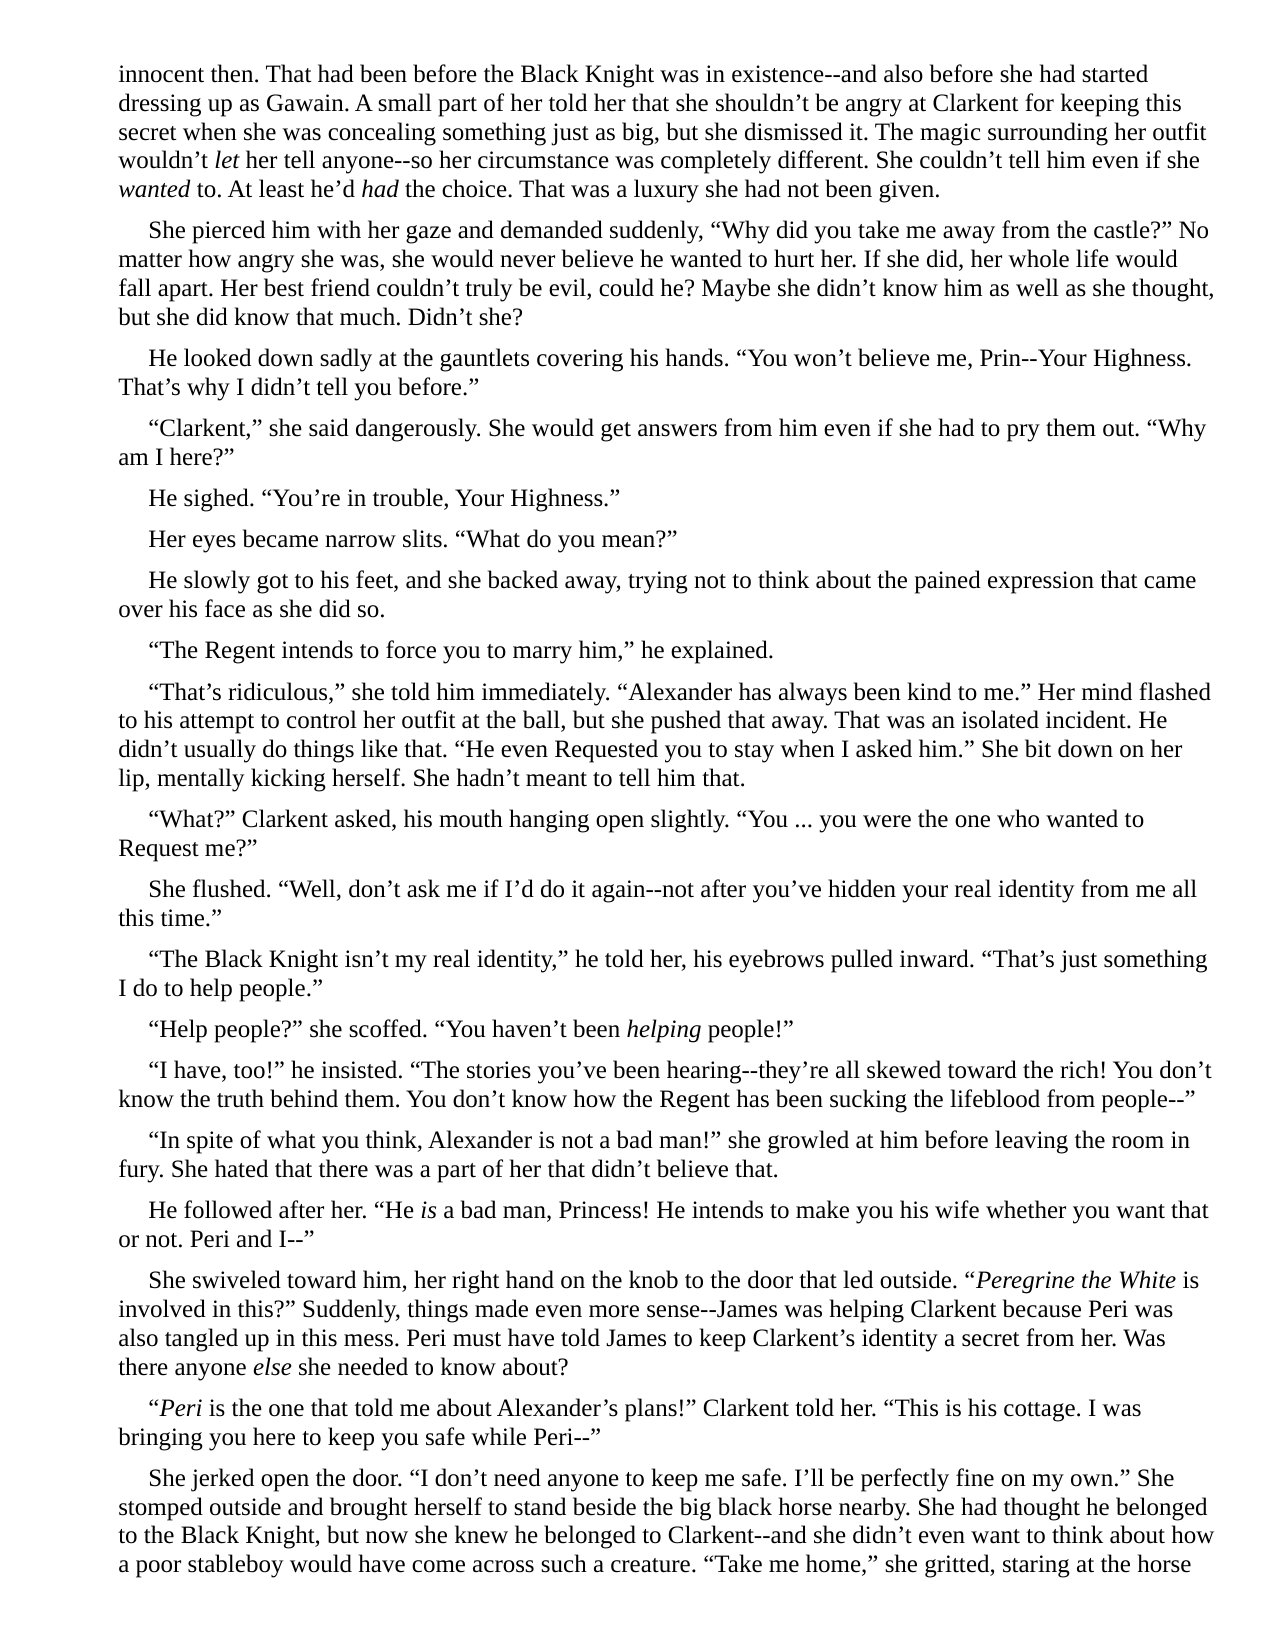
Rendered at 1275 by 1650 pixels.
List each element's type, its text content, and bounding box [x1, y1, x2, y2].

text “What?” Clarkent asked, his mouth hanging open slightly. “You ... you were the one who wanted to Request me?” [118, 804, 1216, 862]
text She pierced him with her gaze and demanded suddenly, “Why did you take me away from the castle?” No matter how angry she was, she would never believe he wanted to hurt her. If she did, her whole life would fall apart. Her best friend couldn’t truly be evil, could he? Maybe she didn’t know him as well as she thought, but she did know that much. Didn’t she? [118, 215, 1216, 330]
text “That’s ridiculous,” she told him immediately. “Alexander has always been kind to me.” Her mind flashed to his attempt to control her outfit at the ball, but she pushed that away. That was an isolated incident. He didn’t usually do things like that. “He even Requested you to stay when I asked him.” She bit down on her lip, mentally kicking herself. She hadn’t meant to tell him that. [118, 677, 1216, 792]
text “The Regent intends to force you to marry him,” he explained. [118, 635, 1216, 664]
text “I have, too!” he insisted. “The stories you’ve been hearing--they’re all skewed toward the rich! You don’t know the truth behind them. You don’t know how the Regent has been sucking the lifeblood from people--” [118, 1055, 1216, 1113]
text He looked down sadly at the gauntlets covering his hands. “You won’t believe me, Prin--Your Highness. That’s why I didn’t tell you before.” [118, 343, 1216, 400]
text He slowly got to his feet, and she backed away, trying not to think about the pained expression that came over his face as she did so. [118, 565, 1216, 623]
text He followed after her. “He is a bad man, Princess! He intends to make you his wife whether you want that or not. Peri and I--” [118, 1195, 1216, 1253]
text “Peri is the one that told me about Alexander’s plans!” Clarkent told her. “This is his cottage. I was bringing you here to keep you safe while Peri--” [118, 1393, 1216, 1450]
text She swiveled toward him, her right hand on the knob to the door that led outside. “Peregrine the White is involved in this?” Suddenly, things made even more sense--James was helping Clarkent because Peri was also tangled up in this mess. Peri must have told James to keep Clarkent’s identity a secret from her. Was there anyone else she needed to know about? [118, 1265, 1216, 1380]
text innocent then. That had been before the Black Knight was in existence--and also before she had started dressing up as Gawain. A small part of her told her that she shouldn’t be angry at Clarkent for keeping this secret when she was concealing something just as big, but she dismissed it. The magic surrounding her outfit wouldn’t let her tell anyone--so her circumstance was completely different. She couldn’t tell him even if she wanted to. At least he’d had the choice. That was a luxury she had not been given. [118, 59, 1216, 203]
text “The Black Knight isn’t my real identity,” he told her, his eyebrows pulled inward. “That’s just something I do to help people.” [118, 944, 1216, 1002]
text She jerked open the door. “I don’t need anyone to keep me safe. I’ll be perfectly fine on my own.” She stomped outside and brought herself to stand beside the big black horse nearby. She had thought he belonged to the Black Knight, but now she knew he belonged to Clarkent--and she didn’t even want to think about how a poor stableboy would have come across such a creature. “Take me home,” she gritted, staring at the horse [118, 1463, 1216, 1578]
text “In spite of what you think, Alexander is not a bad man!” she growled at him before leaving the room in fury. She hated that there was a part of her that didn’t believe that. [118, 1125, 1216, 1183]
text He sighed. “You’re in trouble, Your Highness.” [118, 483, 1216, 512]
text She flushed. “Well, don’t ask me if I’d do it again--not after you’ve hidden your real identity from me all this time.” [118, 874, 1216, 932]
text Her eyes became narrow slits. “What do you mean?” [118, 524, 1216, 553]
text “Help people?” she scoffed. “You haven’t been helping people!” [118, 1014, 1216, 1043]
text “Clarkent,” she said dangerously. She would get answers from him even if she had to pry them out. “Why am I here?” [118, 413, 1216, 470]
